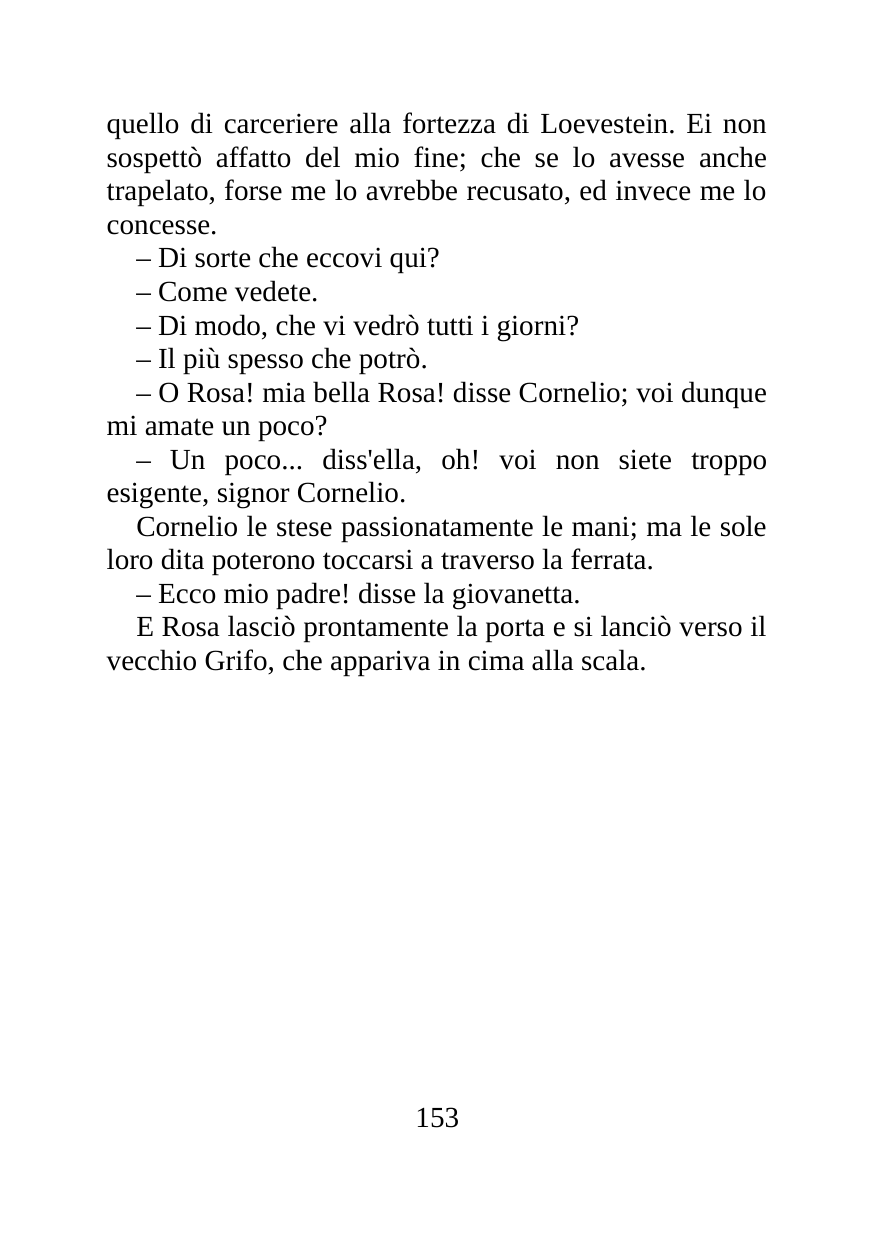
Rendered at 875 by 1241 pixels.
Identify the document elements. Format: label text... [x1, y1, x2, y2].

text ‒ Un poco... diss'ella, oh! voi non siete troppo esigente, signor Cornelio. [106, 442, 768, 509]
text ‒ Come vedete. [106, 274, 768, 308]
text ‒ Il più spesso che potrò. [106, 341, 768, 375]
text ‒ Di modo, che vi vedrò tutti i giorni? [106, 308, 768, 341]
text E Rosa lasciò prontamente la porta e si lanciò verso il vecchio Grifo, che appariva in cima alla scala. [106, 609, 768, 677]
text quello di carceriere alla fortezza di Loevestein. Ei non sospettò affatto del mio fine; che se lo avesse anche trapelato, forse me lo avrebbe recusato, ed invece me lo concesse. [106, 106, 768, 241]
text ‒ O Rosa! mia bella Rosa! disse Cornelio; voi dunque mi amate un poco? [106, 375, 768, 442]
text ‒ Di sorte che eccovi qui? [106, 241, 768, 274]
text Cornelio le stese passionatamente le mani; ma le sole loro dita poterono toccarsi a traverso la ferrata. [106, 509, 768, 576]
text ‒ Ecco mio padre! disse la giovanetta. [106, 576, 768, 609]
